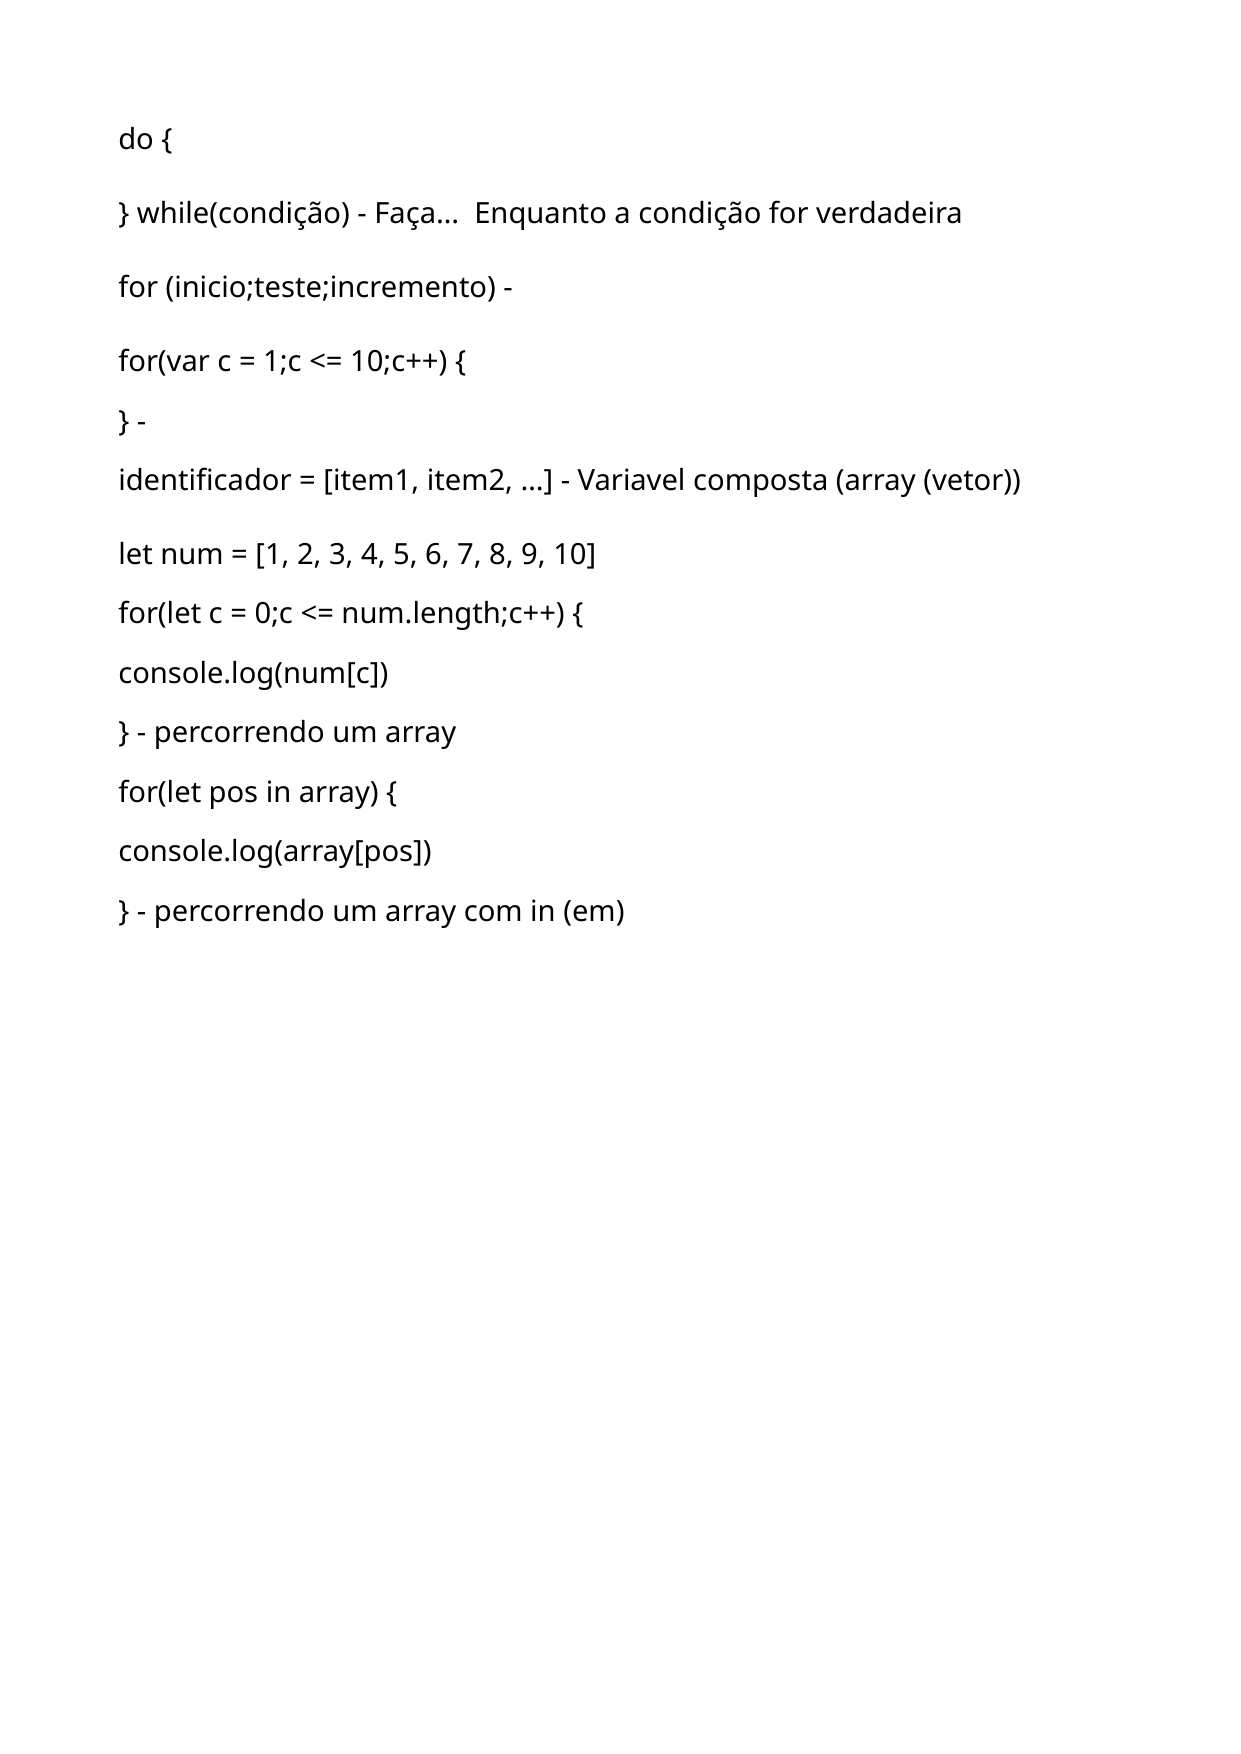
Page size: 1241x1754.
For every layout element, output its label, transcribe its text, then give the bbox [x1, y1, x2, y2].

text let num = [1, 2, 3, 4, 5, 6, 7, 8, 9, 10] [118, 533, 1122, 573]
text } while(condição) - Faça… Enquanto a condição for verdadeira [118, 192, 1122, 232]
text console.log(array[pos]) [118, 831, 1122, 870]
text } - [118, 400, 1122, 439]
text for(let c = 0;c <= num.length;c++) { [118, 593, 1122, 632]
text do { [118, 118, 1122, 158]
text } - percorrendo um array [118, 712, 1122, 751]
text for (inicio;teste;incremento) - [118, 266, 1122, 306]
text for(let pos in array) { [118, 771, 1122, 811]
text identificador = [item1, item2, …] - Variavel composta (array (vetor)) [118, 459, 1122, 499]
text } - percorrendo um array com in (em) [118, 890, 1122, 930]
text console.log(num[c]) [118, 652, 1122, 692]
text for(var c = 1;c <= 10;c++) { [118, 340, 1122, 380]
